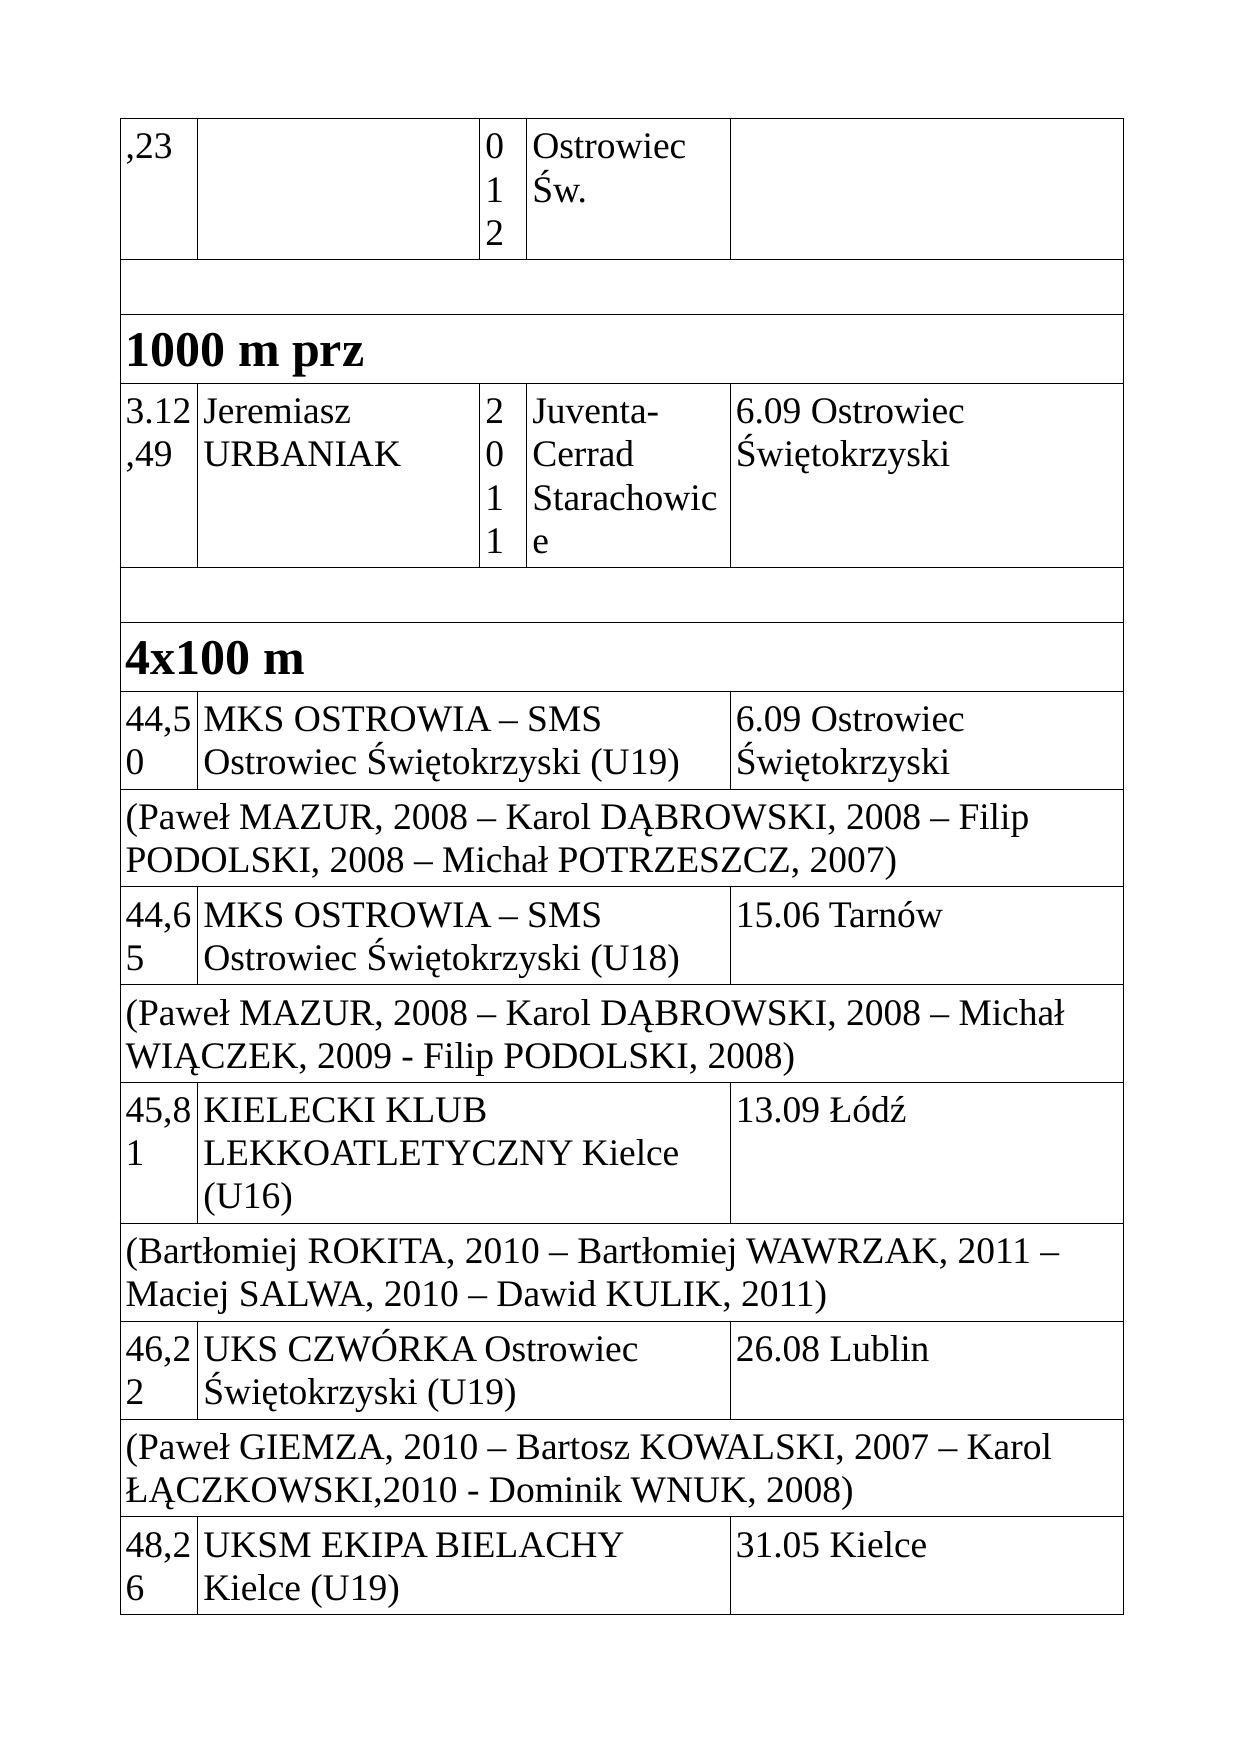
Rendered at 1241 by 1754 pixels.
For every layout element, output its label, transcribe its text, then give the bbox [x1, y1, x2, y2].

table_cell (Bartłomiej ROKITA, 2010 – Bartłomiej WAWRZAK, 2011 – Maciej SALWA, 2010 – Dawid KULIK, 2011) [121, 1224, 1123, 1321]
table_cell Ostrowiec Św. [527, 119, 730, 259]
table_cell MKS OSTROWIA – SMS Ostrowiec Świętokrzyski (U18) [198, 887, 730, 984]
table_cell 1000 m prz [121, 315, 1123, 383]
table_cell 46,22 [121, 1322, 197, 1418]
table_cell 6.09 Ostrowiec Świętokrzyski [731, 384, 1123, 567]
table_cell 4x100 m [121, 623, 1123, 691]
table_cell [121, 260, 1123, 314]
table_cell ,23 [121, 119, 197, 259]
table_cell MKS OSTROWIA – SMS Ostrowiec Świętokrzyski (U19) [198, 692, 730, 788]
table_cell 48,26 [121, 1517, 197, 1614]
table_cell 45,81 [121, 1083, 197, 1223]
table_cell 012 [480, 119, 526, 259]
table_cell 2011 [480, 384, 526, 567]
table_cell KIELECKI KLUB LEKKOATLETYCZNY Kielce (U16) [198, 1083, 730, 1223]
table_cell (Paweł MAZUR, 2008 – Karol DĄBROWSKI, 2008 – Michał WIĄCZEK, 2009 - Filip PODOLSKI, 2008) [121, 985, 1123, 1082]
table_cell (Paweł GIEMZA, 2010 – Bartosz KOWALSKI, 2007 – Karol ŁĄCZKOWSKI,2010 - Dominik WNUK, 2008) [121, 1420, 1123, 1516]
table_cell [121, 568, 1123, 622]
table_cell UKSM EKIPA BIELACHY Kielce (U19) [198, 1517, 730, 1614]
table_cell Juventa-Cerrad Starachowice [527, 384, 730, 567]
table_cell 13.09 Łódź [731, 1083, 1123, 1223]
table_cell 26.08 Lublin [731, 1322, 1123, 1418]
table_cell 44,50 [121, 692, 197, 788]
table_cell UKS CZWÓRKA Ostrowiec Świętokrzyski (U19) [198, 1322, 730, 1418]
table_cell 3.12,49 [121, 384, 197, 567]
table_cell 44,65 [121, 887, 197, 984]
table_cell (Paweł MAZUR, 2008 – Karol DĄBROWSKI, 2008 – Filip PODOLSKI, 2008 – Michał POTRZESZCZ, 2007) [121, 790, 1123, 886]
table_cell 6.09 Ostrowiec Świętokrzyski [731, 692, 1123, 788]
table_cell 31.05 Kielce [731, 1517, 1123, 1614]
table_cell [198, 119, 479, 259]
table_cell 15.06 Tarnów [731, 887, 1123, 984]
table_cell [731, 119, 1123, 259]
table_cell Jeremiasz URBANIAK [198, 384, 479, 567]
